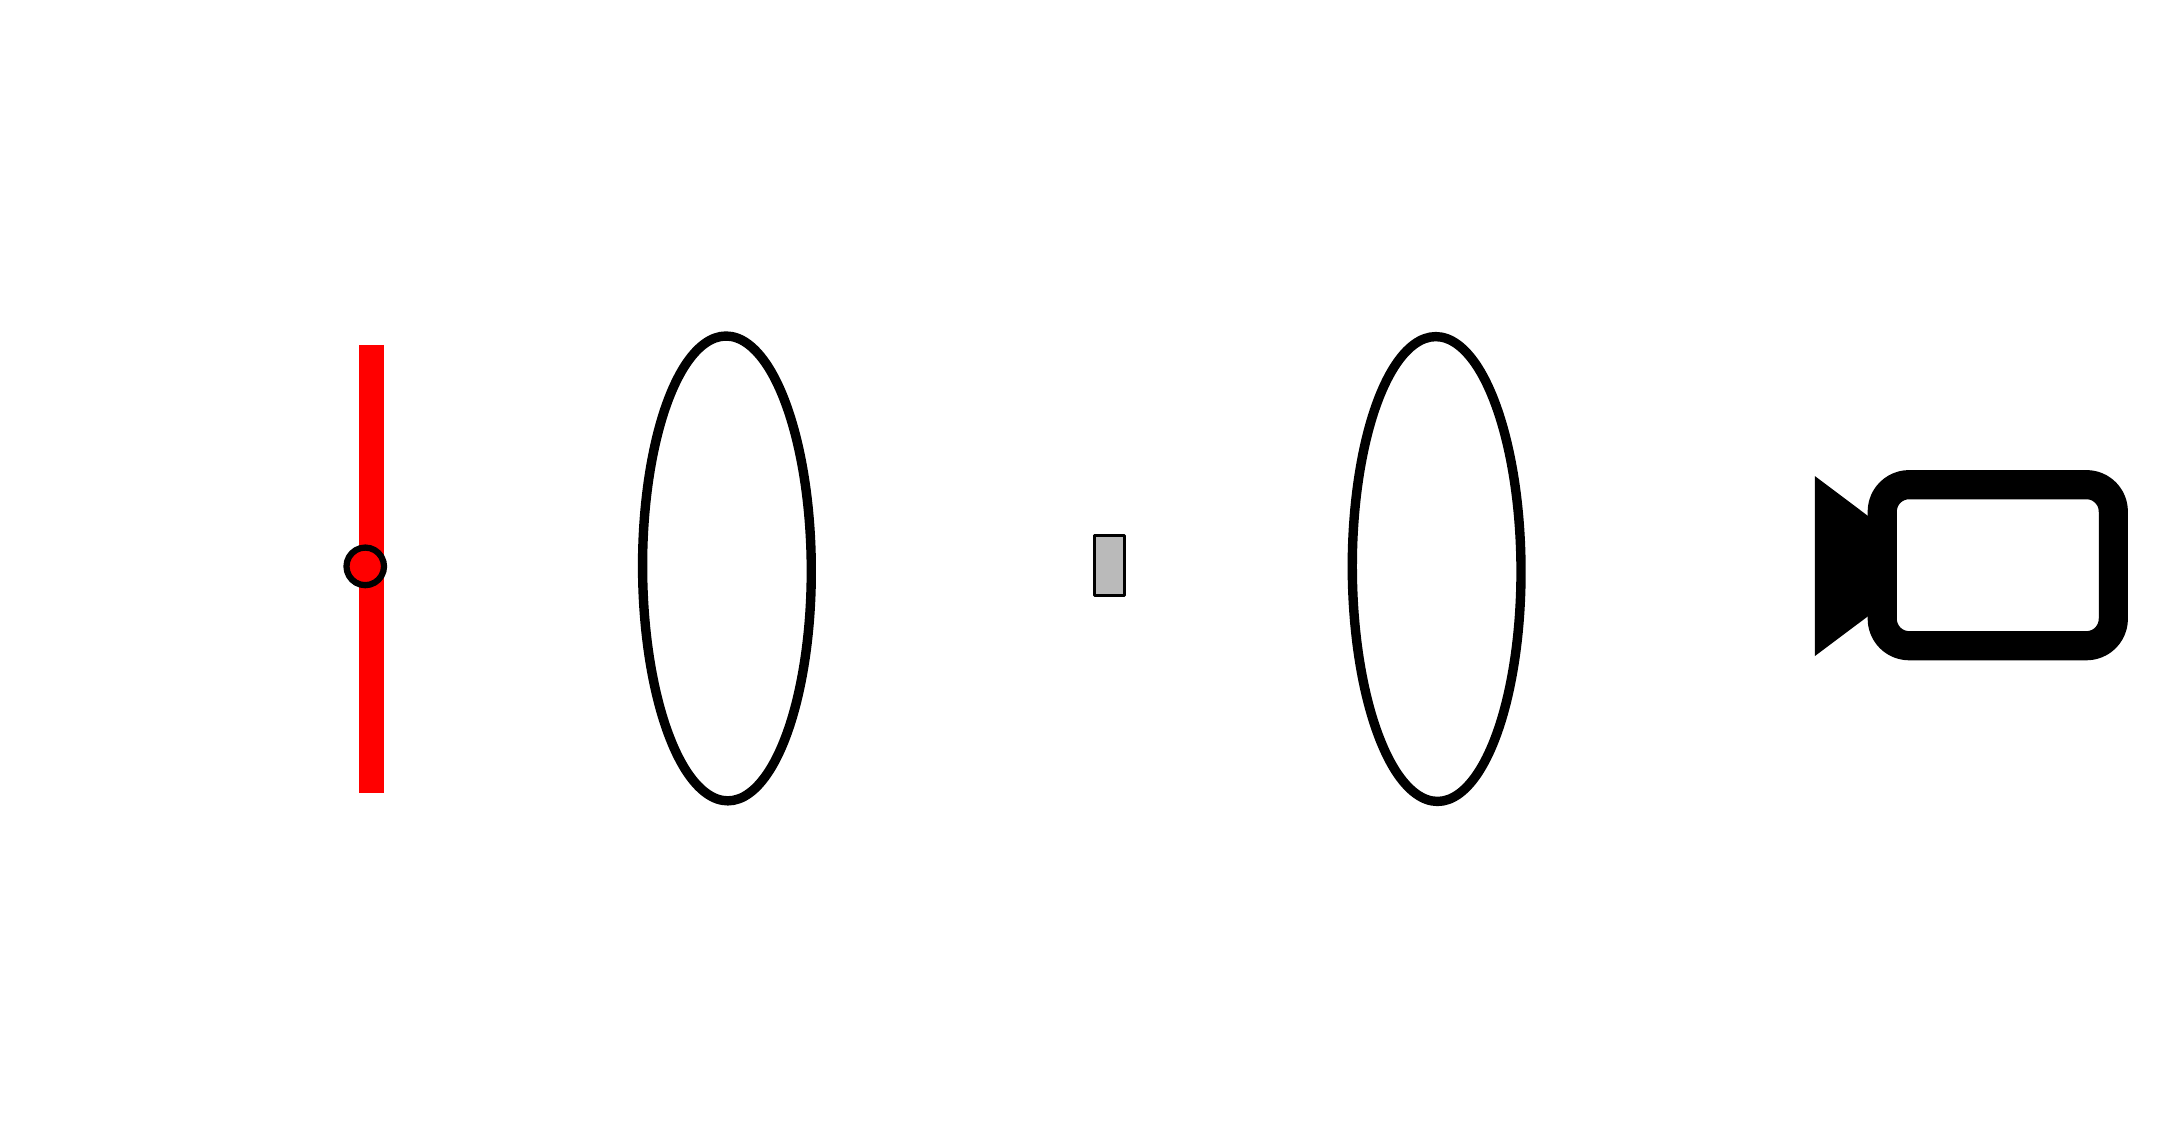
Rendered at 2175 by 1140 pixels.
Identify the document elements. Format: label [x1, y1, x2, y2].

text_box [1882, 484, 2114, 646]
text_box [642, 336, 812, 801]
text_box [346, 547, 385, 586]
text_box [1352, 336, 1522, 802]
text_box [1814, 476, 1875, 657]
text_box [1094, 535, 1125, 596]
